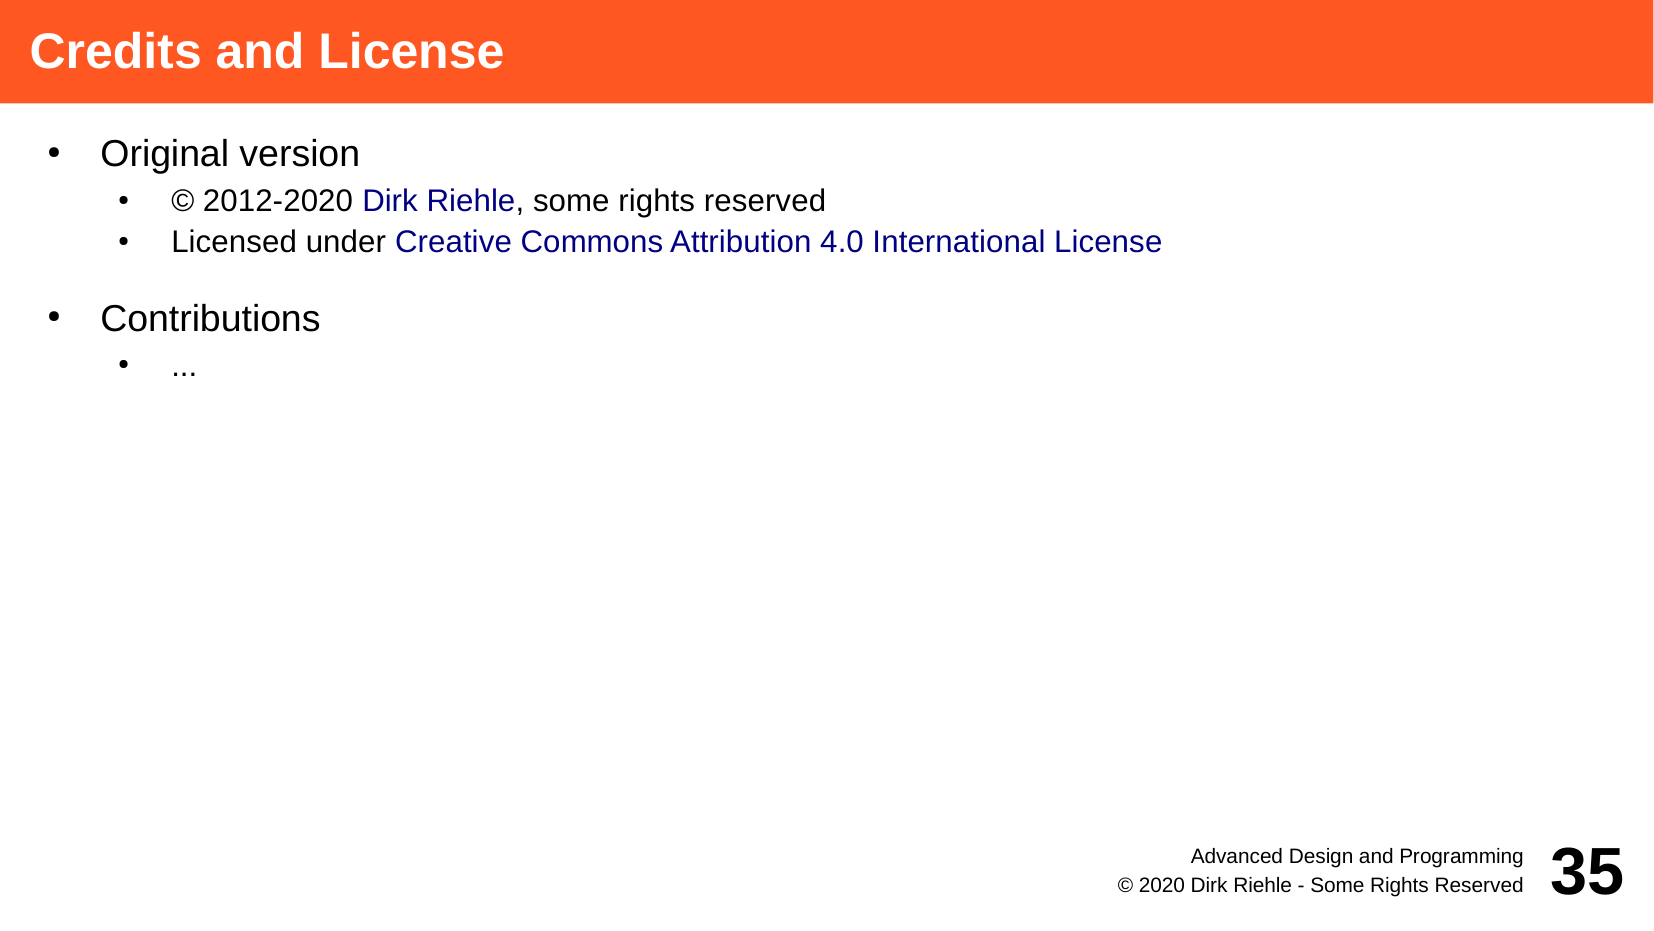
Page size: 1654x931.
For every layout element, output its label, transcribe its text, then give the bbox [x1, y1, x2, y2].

list Original version © 2012-2020 Dirk Riehle, some rights reserved Licensed under Creative Commons Attribution 4.0 International License Contributions ... [29, 132, 1625, 813]
title Credits and License [0, 0, 1654, 104]
